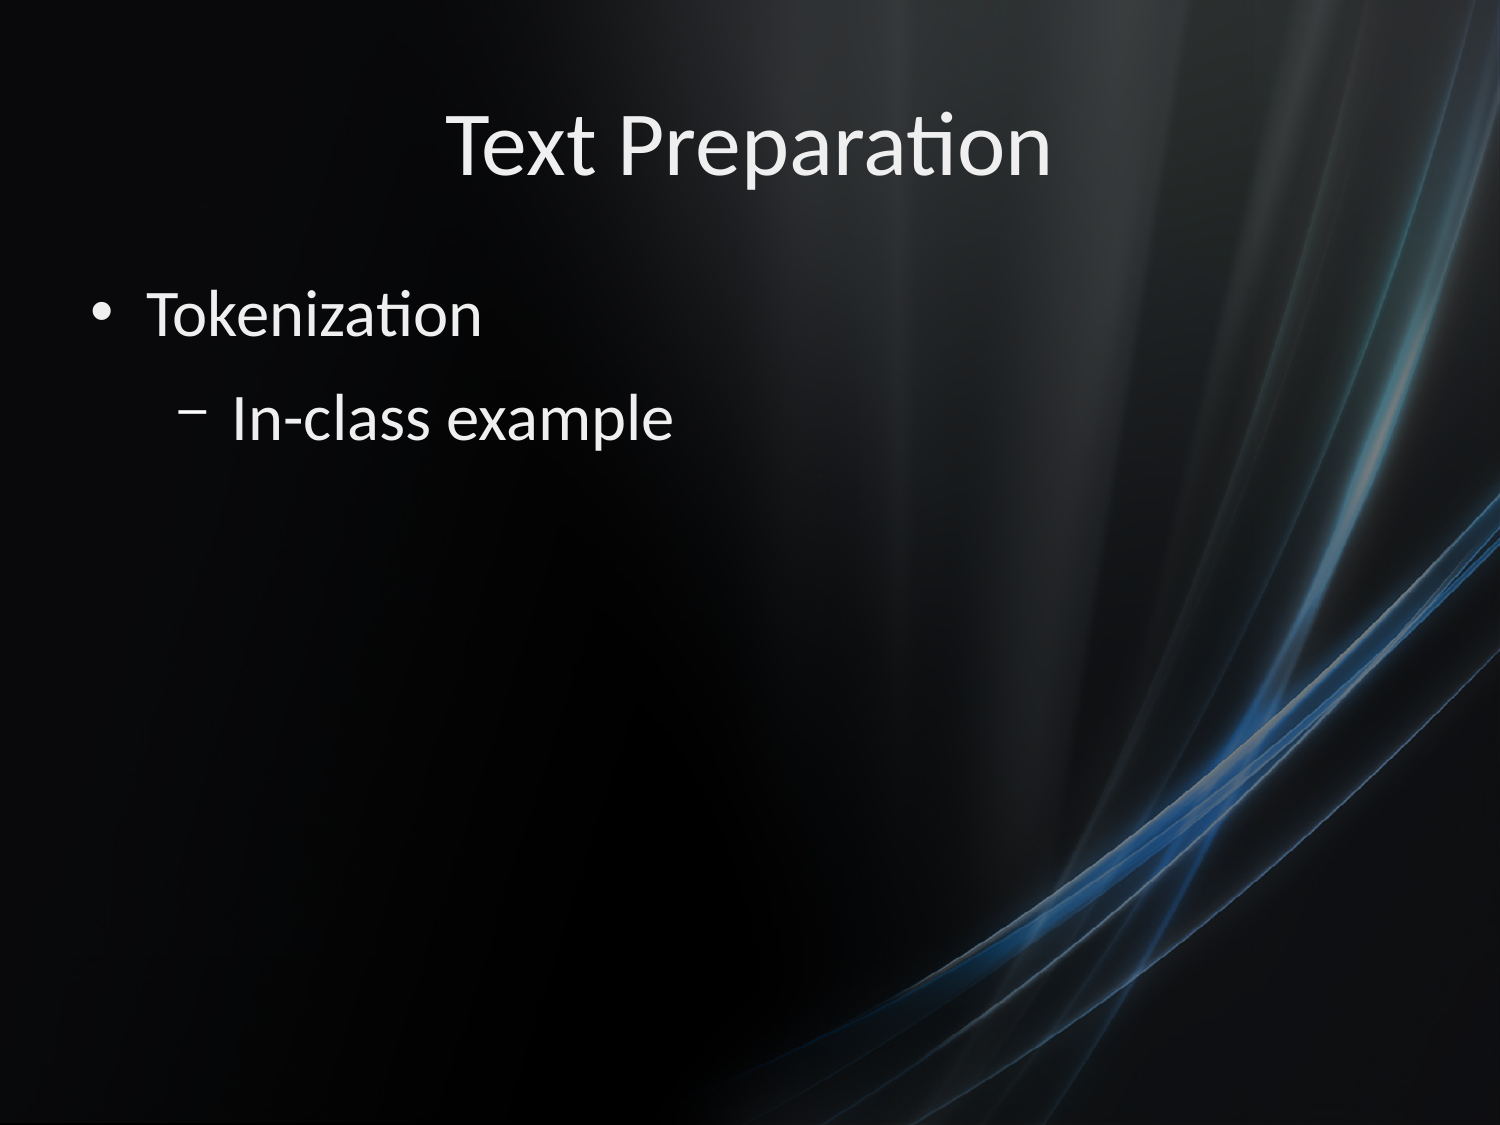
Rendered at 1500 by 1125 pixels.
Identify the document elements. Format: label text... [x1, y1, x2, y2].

title Text Preparation [75, 45, 1425, 233]
list Tokenization In-class example [75, 262, 1425, 1005]
text_box [0, 0, 1500, 1125]
